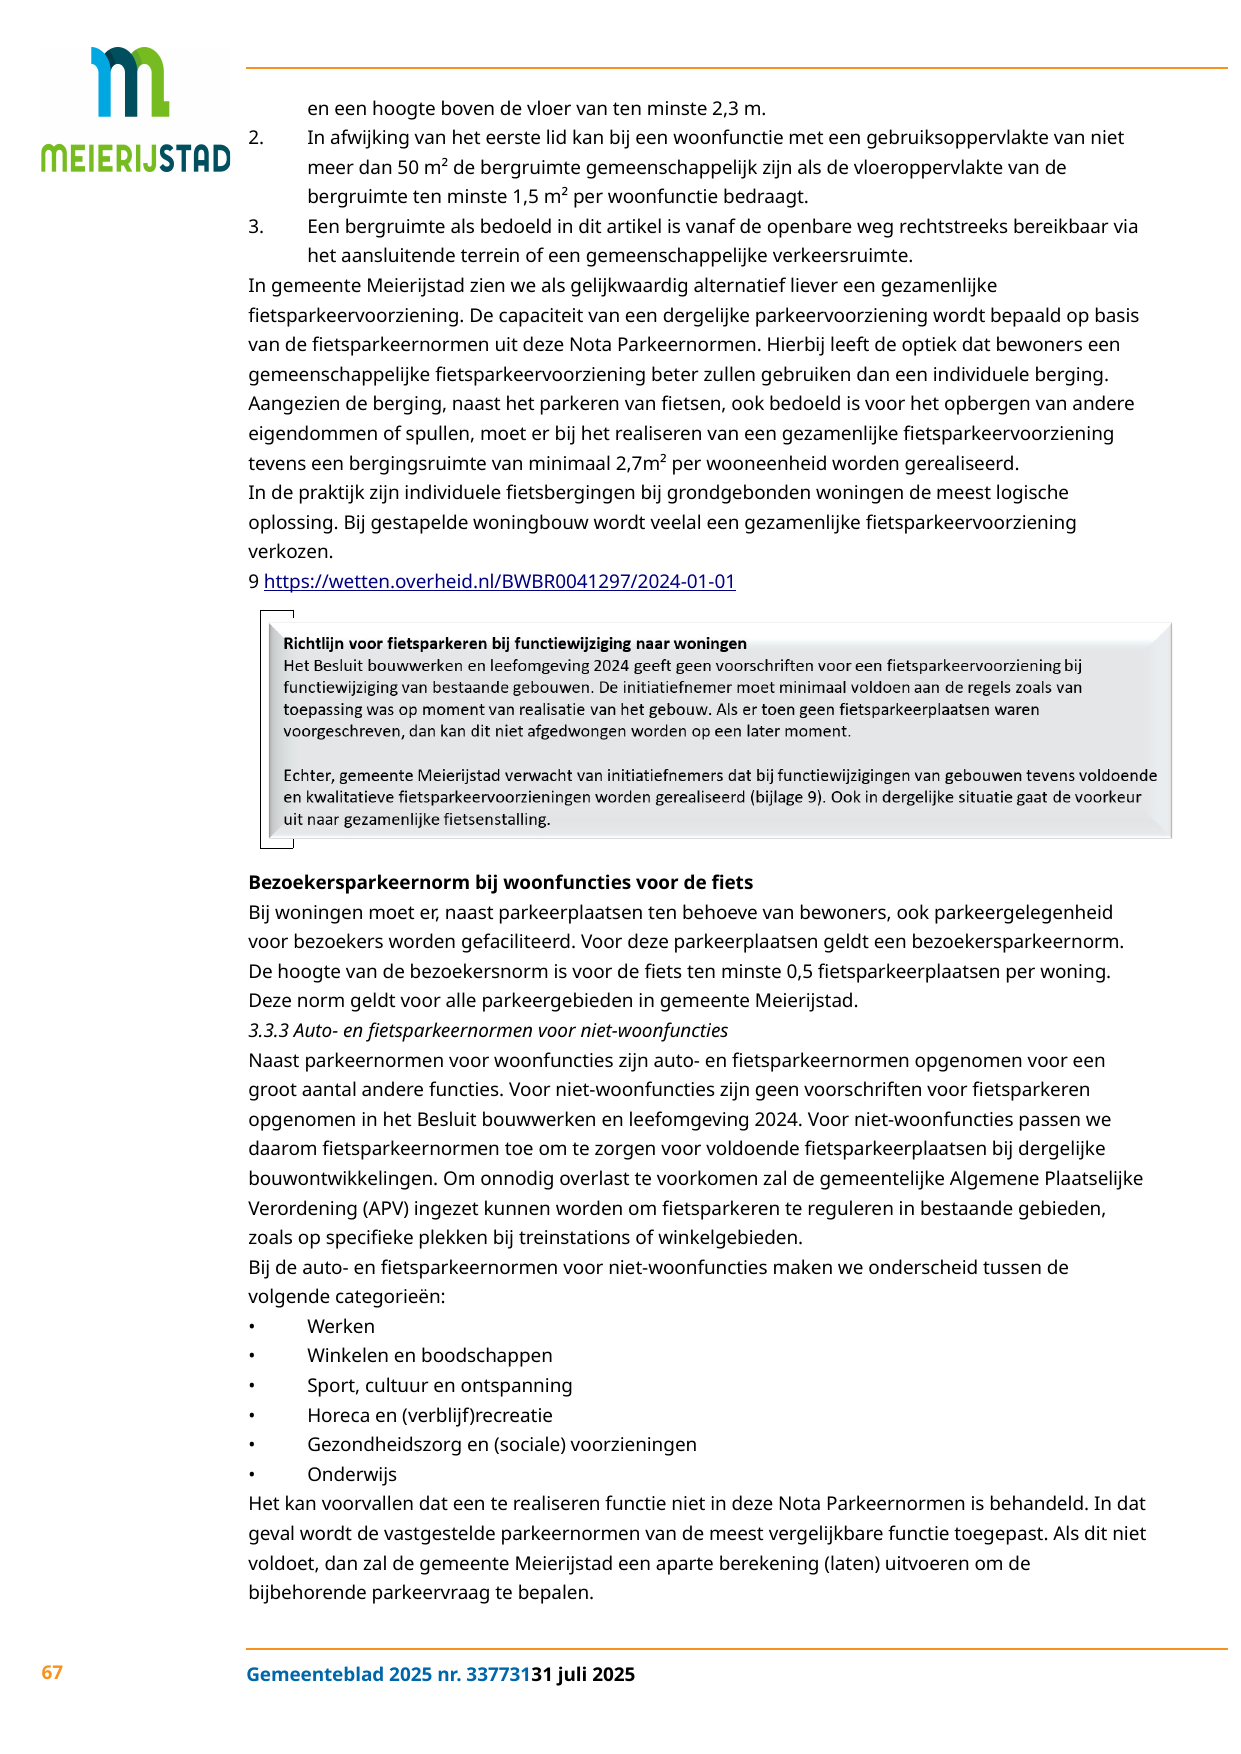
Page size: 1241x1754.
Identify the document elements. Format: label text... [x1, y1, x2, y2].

list en een hoogte boven de vloer van ten minste 2,3 m. [248, 95, 1152, 121]
list Een bergruimte als bedoeld in dit artikel is vanaf de openbare weg rechtstreeks bereikbaar via het aansluitende terrein of een gemeenschappelijke verkeersruimte. [248, 213, 1152, 268]
picture [268, 618, 1173, 839]
text Het kan voorvallen dat een te realiseren functie niet in deze Nota Parkeernormen is behandeld. In dat geval wordt de vastgestelde parkeernormen van de meest vergelijkbare functie toegepast. Als dit niet voldoet, dan zal de gemeente Meierijstad een aparte berekening (laten) uitvoeren om de bijbehorende parkeervraag te bepalen. [248, 1491, 1152, 1605]
text Naast parkeernormen voor woonfuncties zijn auto- en fietsparkeernormen opgenomen voor een groot aantal andere functies. Voor niet-woonfuncties zijn geen voorschriften voor fietsparkeren opgenomen in het Besluit bouwwerken en leefomgeving 2024. Voor niet-woonfuncties passen we daarom fietsparkeernormen toe om te zorgen voor voldoende fietsparkeerplaatsen bij dergelijke bouwontwikkelingen. Om onnodig overlast te voorkomen zal de gemeentelijke Algemene Plaatselijke Verordening (APV) ingezet kunnen worden om fietsparkeren te reguleren in bestaande gebieden, zoals op specifieke plekken bij treinstations of winkelgebieden. [248, 1047, 1152, 1250]
list Sport, cultuur en ontspanning [248, 1372, 1152, 1398]
text 9 https://wetten.overheid.nl/BWBR0041297/2024-01-01 [248, 568, 1152, 594]
list Gezondheidszorg en (sociale) voorzieningen [248, 1431, 1152, 1457]
text Bij de auto- en fietsparkeernormen voor niet-woonfuncties maken we onderscheid tussen de volgende categorieën: [248, 1254, 1152, 1309]
text Bezoekersparkeernorm bij woonfuncties voor de fiets [248, 869, 1152, 895]
list In afwijking van het eerste lid kan bij een woonfunctie met een gebruiksoppervlakte van niet meer dan 50 m² de bergruimte gemeenschappelijk zijn als de vloeroppervlakte van de bergruimte ten minste 1,5 m² per woonfunctie bedraagt. [248, 124, 1152, 209]
text In de praktijk zijn individuele fietsbergingen bij grondgebonden woningen de meest logische oplossing. Bij gestapelde woningbouw wordt veelal een gezamenlijke fietsparkeervoorziening verkozen. [248, 479, 1152, 564]
list Werken [248, 1313, 1152, 1339]
text Bij woningen moet er, naast parkeerplaatsen ten behoeve van bewoners, ook parkeergelegenheid voor bezoekers worden gefaciliteerd. Voor deze parkeerplaatsen geldt een bezoekersparkeernorm. De hoogte van de bezoekersnorm is voor de fiets ten minste 0,5 fietsparkeerplaatsen per woning. Deze norm geldt voor alle parkeergebieden in gemeente Meierijstad. [248, 899, 1152, 1013]
list Winkelen en boodschappen [248, 1343, 1152, 1368]
text In gemeente Meierijstad zien we als gelijkwaardig alternatief liever een gezamenlijke fietsparkeervoorziening. De capaciteit van een dergelijke parkeervoorziening wordt bepaald op basis van de fietsparkeernormen uit deze Nota Parkeernormen. Hierbij leeft de optiek dat bewoners een gemeenschappelijke fietsparkeervoorziening beter zullen gebruiken dan een individuele berging. Aangezien de berging, naast het parkeren van fietsen, ook bedoeld is voor het opbergen van andere eigendommen of spullen, moet er bij het realiseren van een gezamenlijke fietsparkeervoorziening tevens een bergingsruimte van minimaal 2,7m² per wooneenheid worden gerealiseerd. [248, 272, 1152, 476]
text 3.3.3 Auto- en fietsparkeernormen voor niet-woonfuncties [248, 1017, 1152, 1043]
list Horeca en (verblijf)recreatie [248, 1402, 1152, 1427]
picture [41, 47, 231, 172]
list Onderwijs [248, 1461, 1152, 1487]
